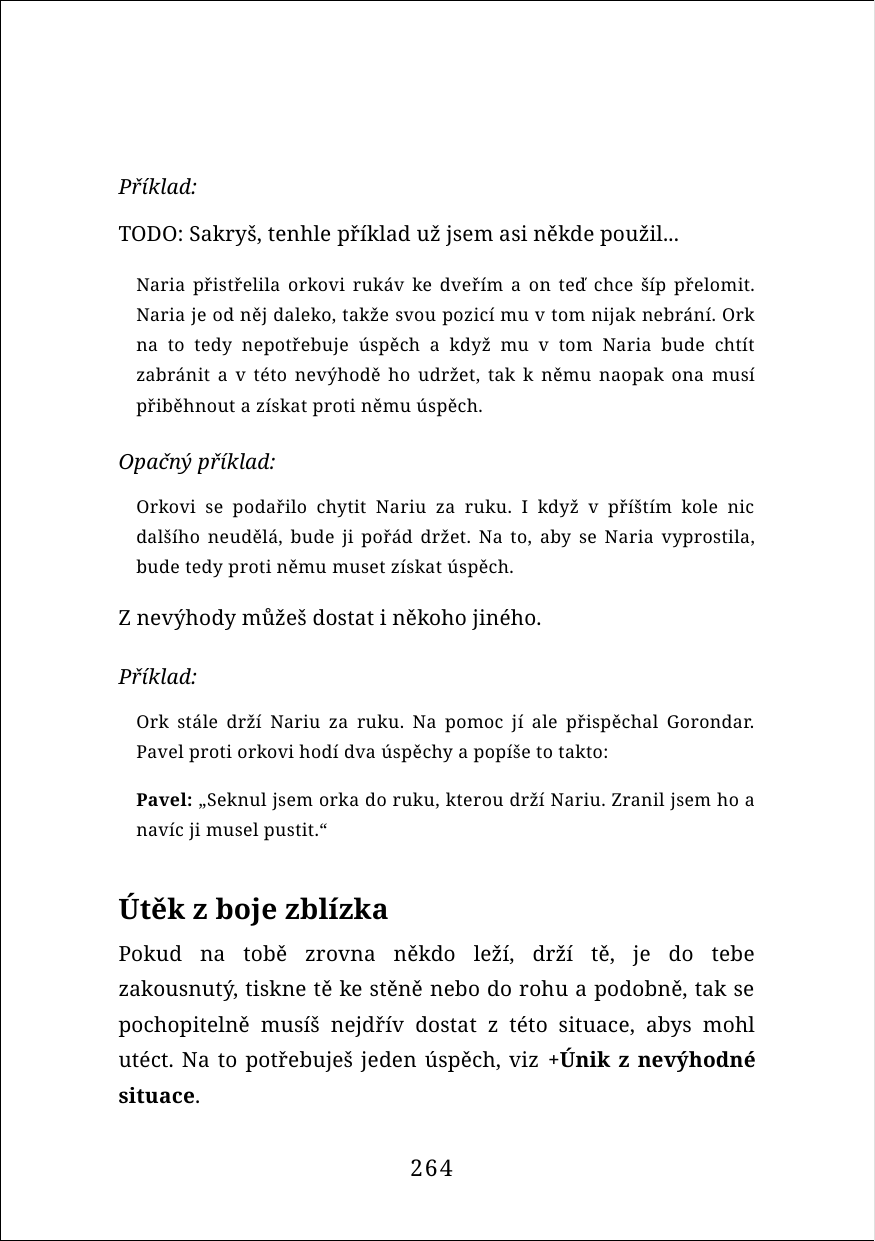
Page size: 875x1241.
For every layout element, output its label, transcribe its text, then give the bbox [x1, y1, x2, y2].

subtitle Útěk z boje zblízka [118, 889, 756, 927]
text Pokud na tobě zrovna někdo leží, drží tě, je do tebe zakousnutý, tiskne tě ke stěně nebo do rohu a podobně, tak se pochopitelně musíš nejdřív dostat z této situace, abys mohl utéct. Na to potřebuješ jeden úspěch, viz +Únik z nevýhodné situace. [118, 939, 756, 1109]
text TODO: Sakryš, tenhle příklad už jsem asi někde použil... [118, 219, 756, 247]
text Příklad: [118, 172, 756, 200]
text Opačný příklad: [118, 447, 756, 475]
text Příklad: [118, 662, 756, 690]
text Ork stále drží Nariu za ruku. Na pomoc jí ale přispěchal Gorondar. Pavel proti orkovi hodí dva úspěchy a popíše to takto: [136, 709, 756, 763]
text Z nevýhody můžeš dostat i někoho jiného. [118, 603, 756, 631]
text Naria přistřelila orkovi rukáv ke dveřím a on teď chce šíp přelomit. Naria je od něj daleko, takže svou pozicí mu v tom nijak nebrání. Ork na to tedy nepotřebuje úspěch a když mu v tom Naria bude chtít zabránit a v této nevýhodě ho udržet, tak k němu naopak ona musí přiběhnout a získat proti němu úspěch. [136, 272, 756, 417]
text Orkovi se podařilo chytit Nariu za ruku. I když v příštím kole nic dalšího neudělá, bude ji pořád držet. Na to, aby se Naria vyprostila, bude tedy proti němu muset získat úspěch. [136, 494, 756, 579]
text Pavel: „Seknul jsem orka do ruku, kterou drží Nariu. Zranil jsem ho a navíc ji musel pustit.“ [136, 787, 756, 842]
